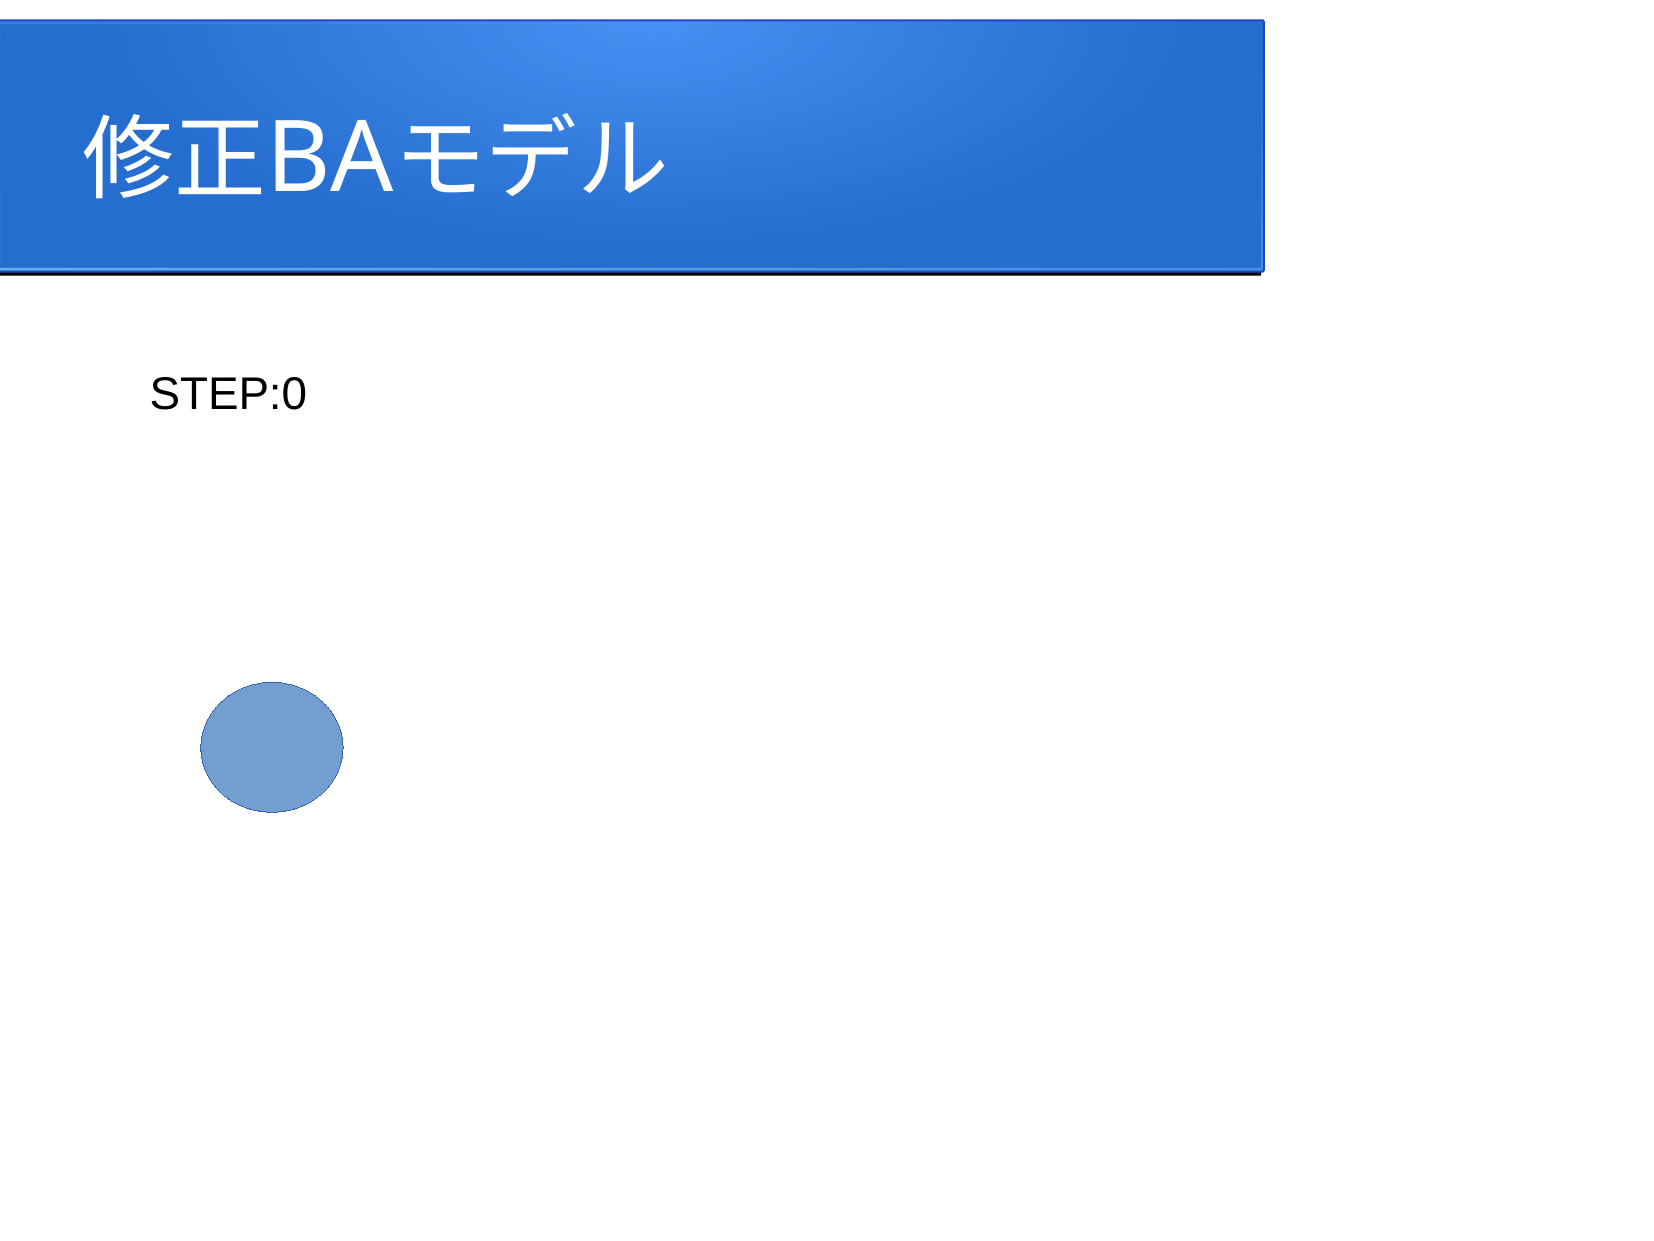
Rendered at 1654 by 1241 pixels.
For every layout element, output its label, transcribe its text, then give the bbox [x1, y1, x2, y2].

title 修正BAモデル [82, 49, 1250, 257]
text_box STEP:0 [134, 360, 323, 427]
text_box [200, 682, 344, 813]
